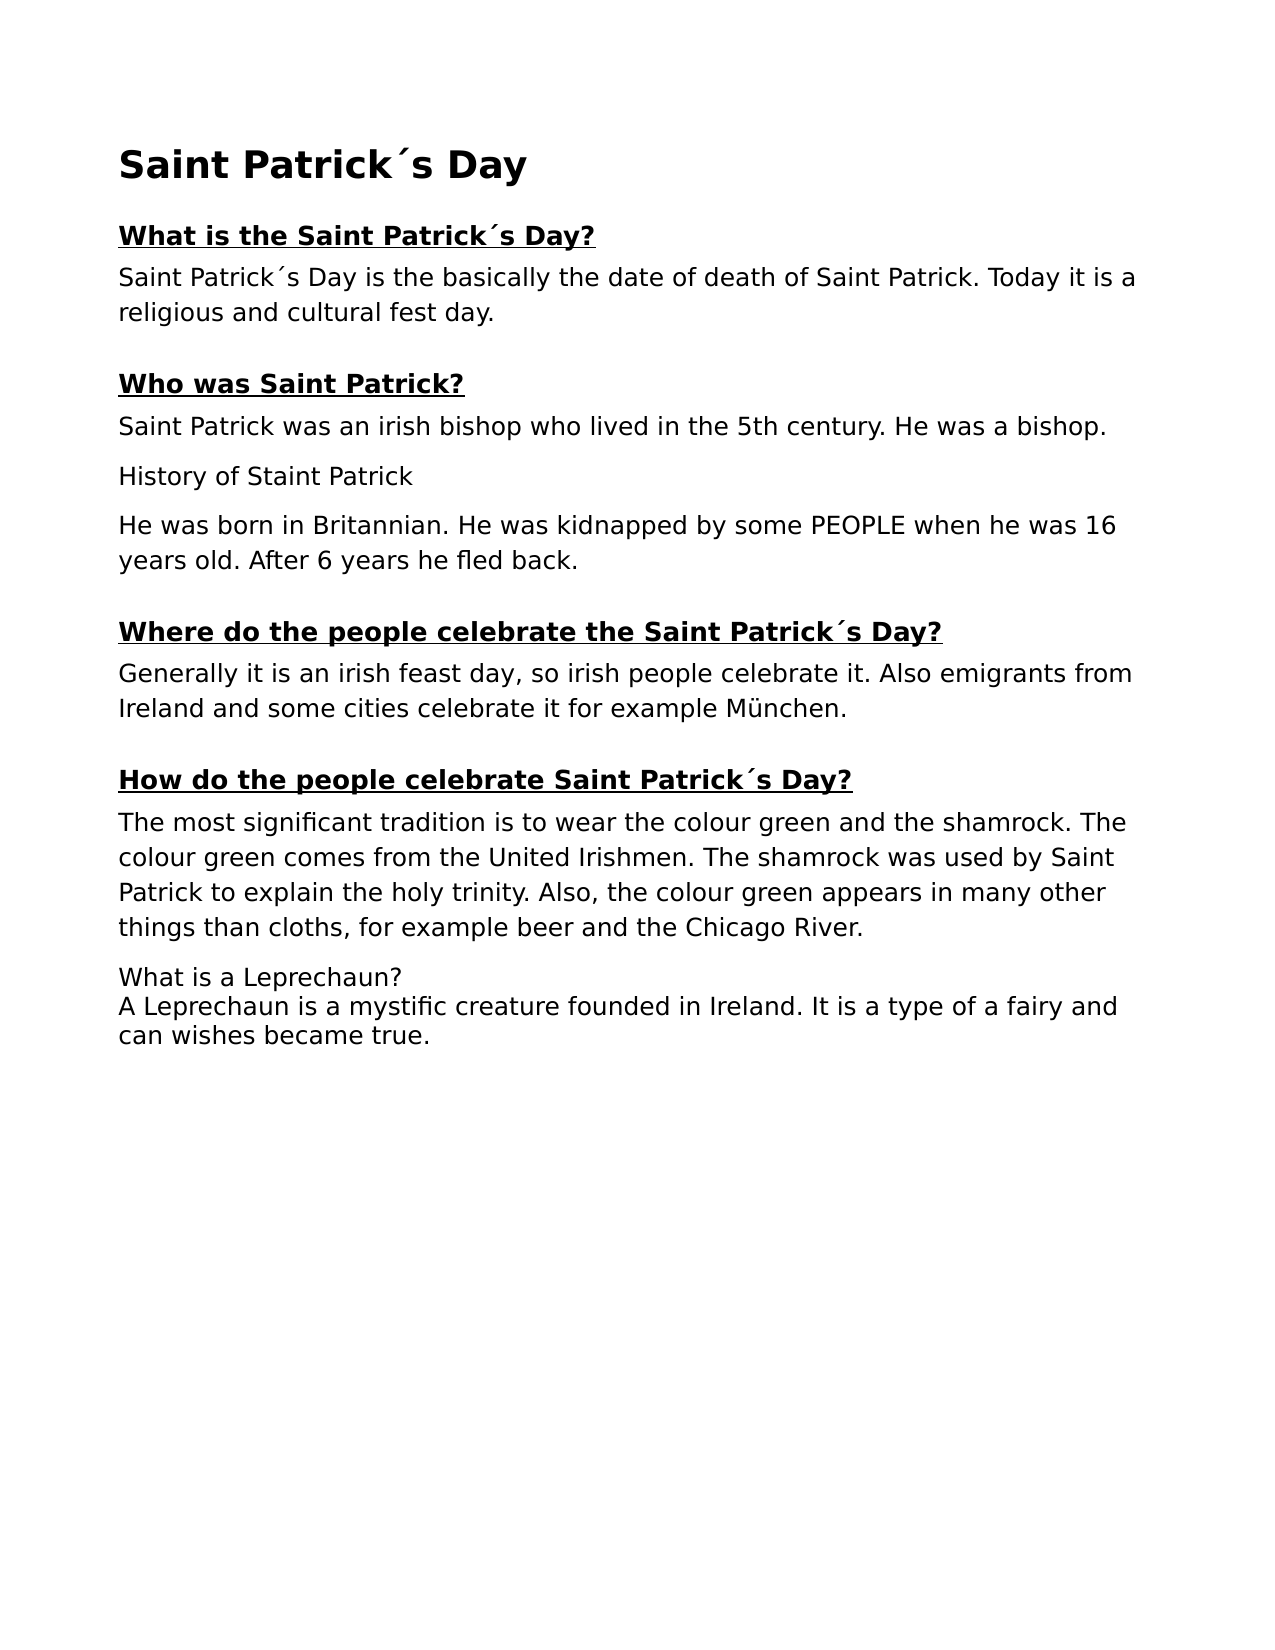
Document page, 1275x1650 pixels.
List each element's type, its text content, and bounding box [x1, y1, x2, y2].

subtitle Where do the people celebrate the Saint Patrick´s Day? [118, 617, 1157, 647]
subtitle Who was Saint Patrick? [118, 369, 1157, 399]
subtitle How do the people celebrate Saint Patrick´s Day? [118, 765, 1157, 796]
text Saint Patrick´s Day is the basically the date of death of Saint Patrick. Today it is a religious and cultural fest day. [118, 264, 1157, 328]
subtitle What is the Saint Patrick´s Day? [118, 221, 1157, 251]
text A Leprechaun is a mystific creature founded in Ireland. It is a type of a fairy and can wishes became true. [118, 992, 1157, 1050]
text What is a Leprechaun? [118, 963, 1157, 992]
text The most significant tradition is to wear the colour green and the shamrock. The colour green comes from the United Irishmen. The shamrock was used by Saint Patrick to explain the holy trinity. Also, the colour green appears in many other things than cloths, for example beer and the Chicago River. [118, 808, 1157, 942]
subtitle Saint Patrick´s Day [118, 143, 1157, 187]
text Generally it is an irish feast day, so irish people celebrate it. Also emigrants from Ireland and some cities celebrate it for example München. [118, 660, 1157, 724]
text History of Staint Patrick [118, 462, 1157, 491]
text He was born in Britannian. He was kidnapped by some PEOPLE when he was 16 years old. After 6 years he fled back. [118, 511, 1157, 575]
text Saint Patrick was an irish bishop who lived in the 5th century. He was a bishop. [118, 412, 1157, 441]
